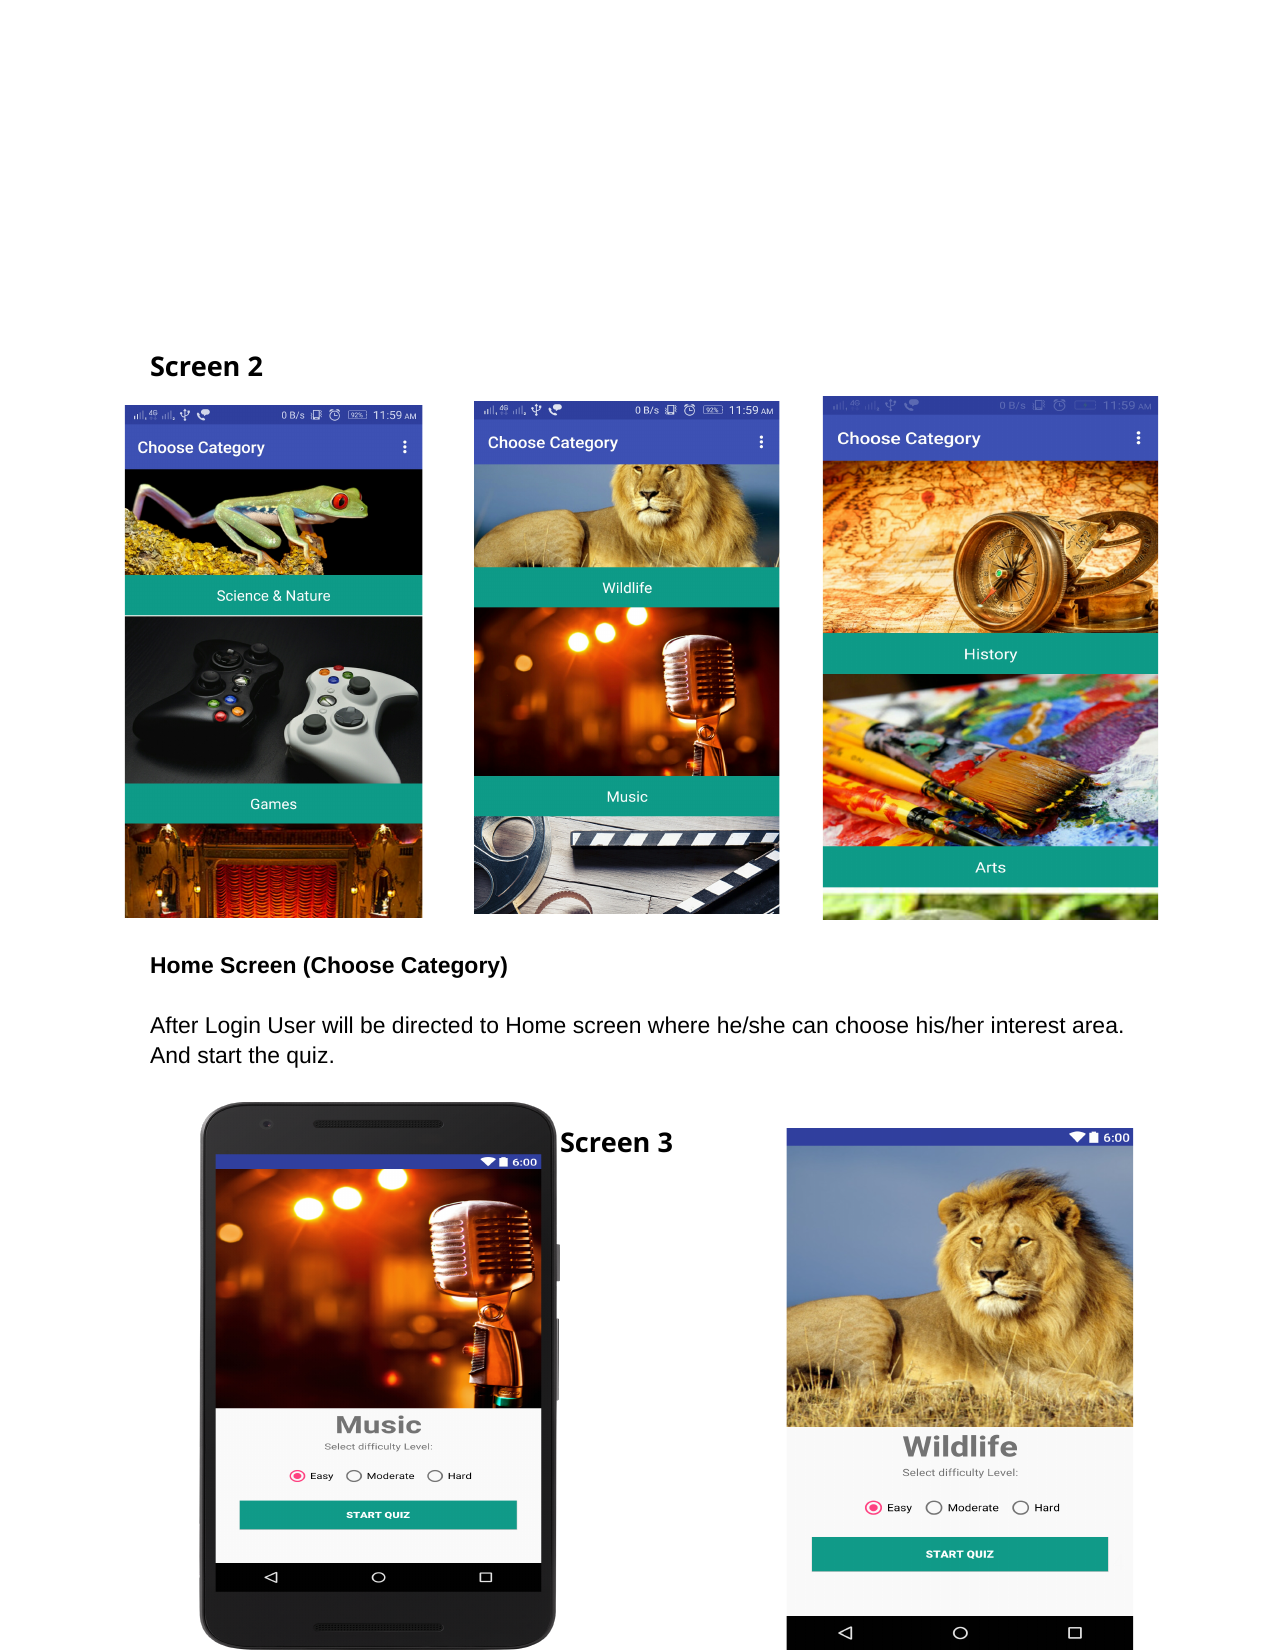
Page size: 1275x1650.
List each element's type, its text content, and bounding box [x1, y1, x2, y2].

subtitle Screen 2 [150, 347, 1125, 384]
subtitle [150, 1123, 199, 1160]
text After Login User will be directed to Home screen where he/she can choose his/her interest area. [150, 1012, 1125, 1038]
text Home Screen (Choose Category) [150, 952, 1125, 978]
text And start the quiz. [150, 1042, 1125, 1069]
picture [822, 396, 1159, 920]
picture [786, 1128, 1134, 1650]
picture [474, 401, 780, 914]
picture [124, 405, 423, 918]
picture [199, 1102, 560, 1650]
subtitle Screen 3 [560, 1123, 1125, 1160]
